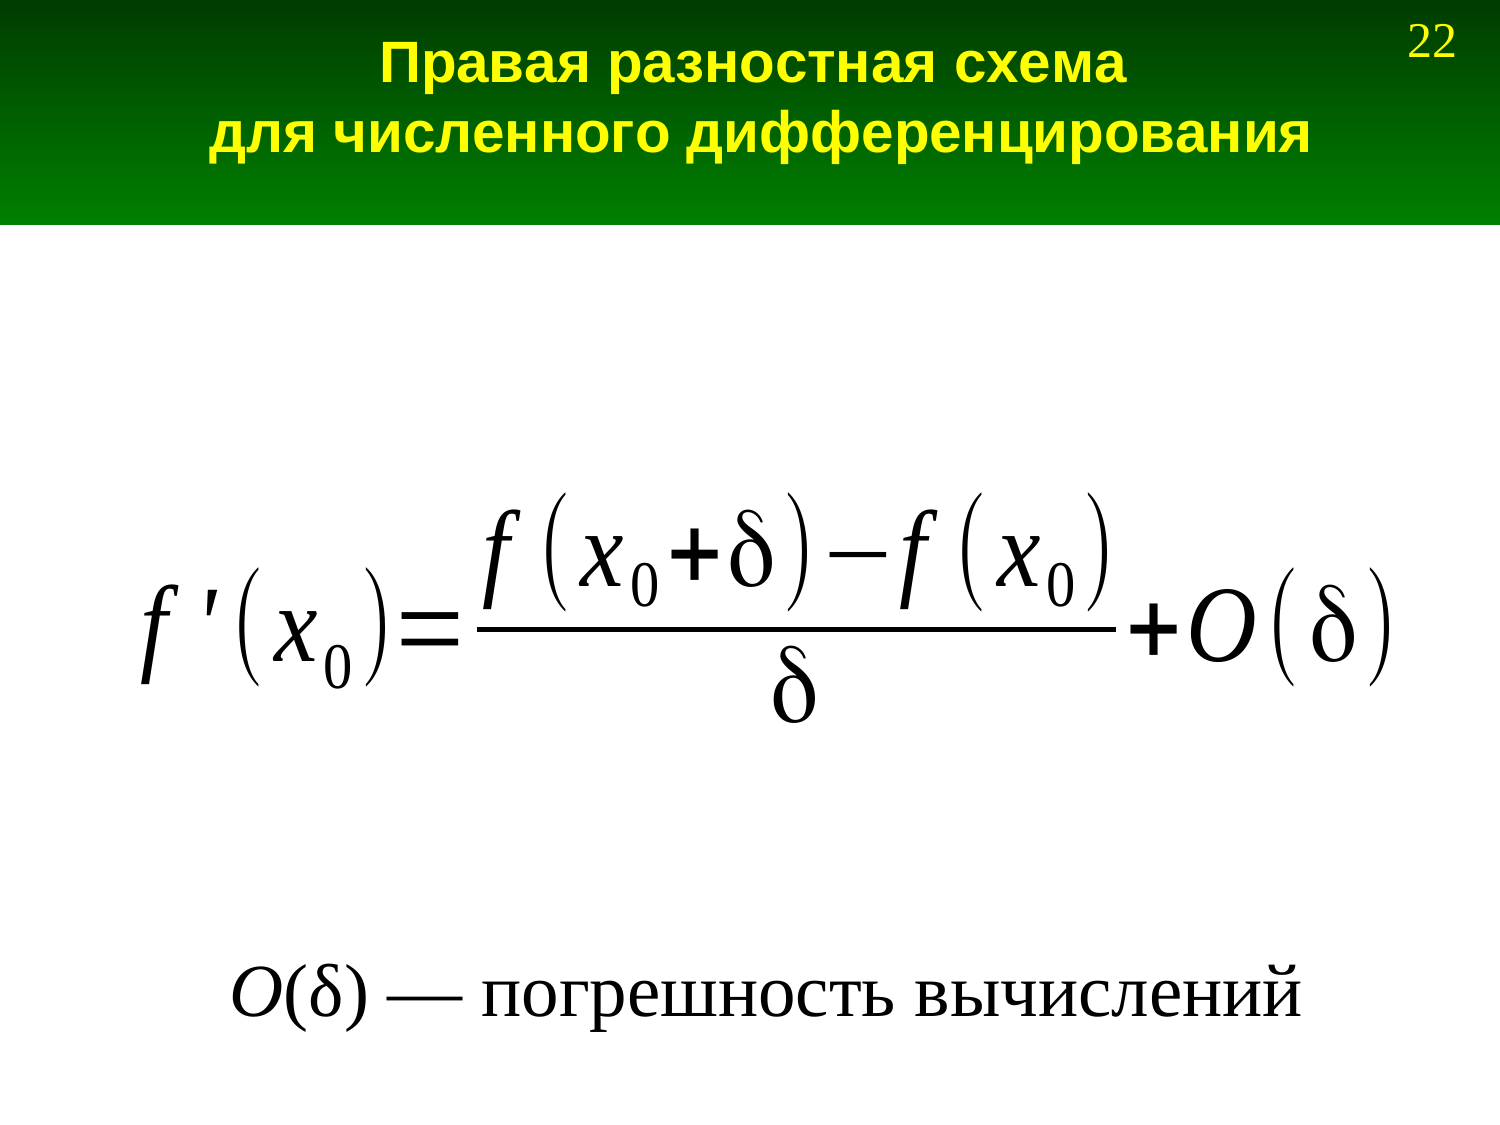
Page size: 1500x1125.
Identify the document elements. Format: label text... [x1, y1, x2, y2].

text_box O(δ) — погрешность вычислений [214, 934, 1321, 1040]
chart [115, 484, 1419, 728]
title Правая разностная схема для численного дифференцирования [123, 0, 1399, 188]
